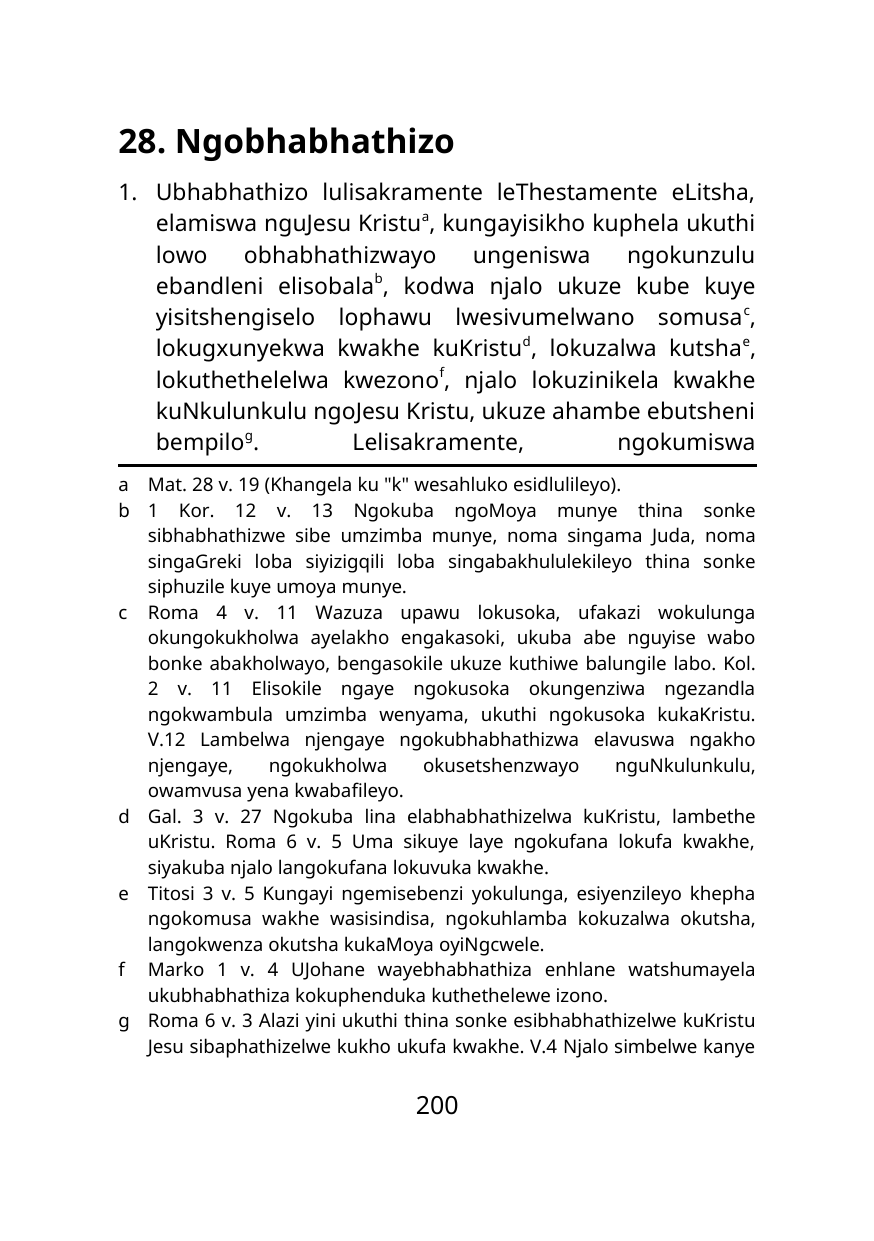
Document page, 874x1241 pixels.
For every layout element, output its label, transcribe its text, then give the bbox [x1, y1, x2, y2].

list Roma 4 v. 11 Wazuza upawu lokusoka, ufakazi wokulunga okungokukholwa ayelakho engakasoki, ukuba abe nguyise wabo bonke abakholwayo, bengasokile ukuze kuthiwe balungile labo. Kol. 2 v. 11 Elisokile ngaye ngokusoka okungenziwa ngezandla ngokwambula umzimba wenyama, ukuthi ngokusoka kukaKristu. V.12 Lambelwa njengaye ngokubhabhathizwa elavuswa ngakho njengaye, ngokukholwa okusetshenzwayo nguNkulunkulu, owamvusa yena kwabafileyo. [118, 599, 756, 803]
list Ubhabhathizo lulisakramente leThestamente eLitsha, elamiswa nguJesu Kristu, kungayisikho kuphela ukuthi lowo obhabhathizwayo ungeniswa ngokunzulu ebandleni elisobala, kodwa njalo ukuze kube kuye yisitshengiselo lophawu lwesivumelwano somusa, lokugxunyekwa kwakhe kuKristu, lokuzalwa kutsha, lokuthethelelwa kwezono, njalo lokuzinikela kwakhe kuNkulunkulu ngoJesu Kristu, ukuze ahambe ebutsheni bempilo. Lelisakramente, ngokumiswa [118, 176, 756, 457]
list Marko 1 v. 4 UJohane wayebhabhathiza enhlane watshumayela ukubhabhathiza kokuphenduka kuthethelewe izono. [118, 956, 756, 1007]
list Roma 6 v. 3 Alazi yini ukuthi thina sonke esibhabhathizelwe kuKristu Jesu sibaphathizelwe kukho ukufa kwakhe. V.4 Njalo simbelwe kanye [118, 1007, 756, 1058]
list 1 Kor. 12 v. 13 Ngokuba ngoMoya munye thina sonke sibhabhathizwe sibe umzimba munye, noma singama Juda, noma singaGreki loba siyizigqili loba singabakhululekileyo thina sonke siphuzile kuye umoya munye. [118, 497, 756, 599]
list Gal. 3 v. 27 Ngokuba lina elabhabhathizelwa kuKristu, lambethe uKristu. Roma 6 v. 5 Uma sikuye laye ngokufana lokufa kwakhe, siyakuba njalo langokufana lokuvuka kwakhe. [118, 803, 756, 880]
list Titosi 3 v. 5 Kungayi ngemisebenzi yokulunga, esiyenzileyo khepha ngokomusa wakhe wasisindisa, ngokuhlamba kokuzalwa okutsha, langokwenza okutsha kukaMoya oyiNgcwele. [118, 880, 756, 956]
list Mat. 28 v. 19 (Khangela ku "k" wesahluko esidlulileyo). [118, 472, 756, 497]
subtitle 28. Ngobhabhathizo [118, 118, 756, 164]
